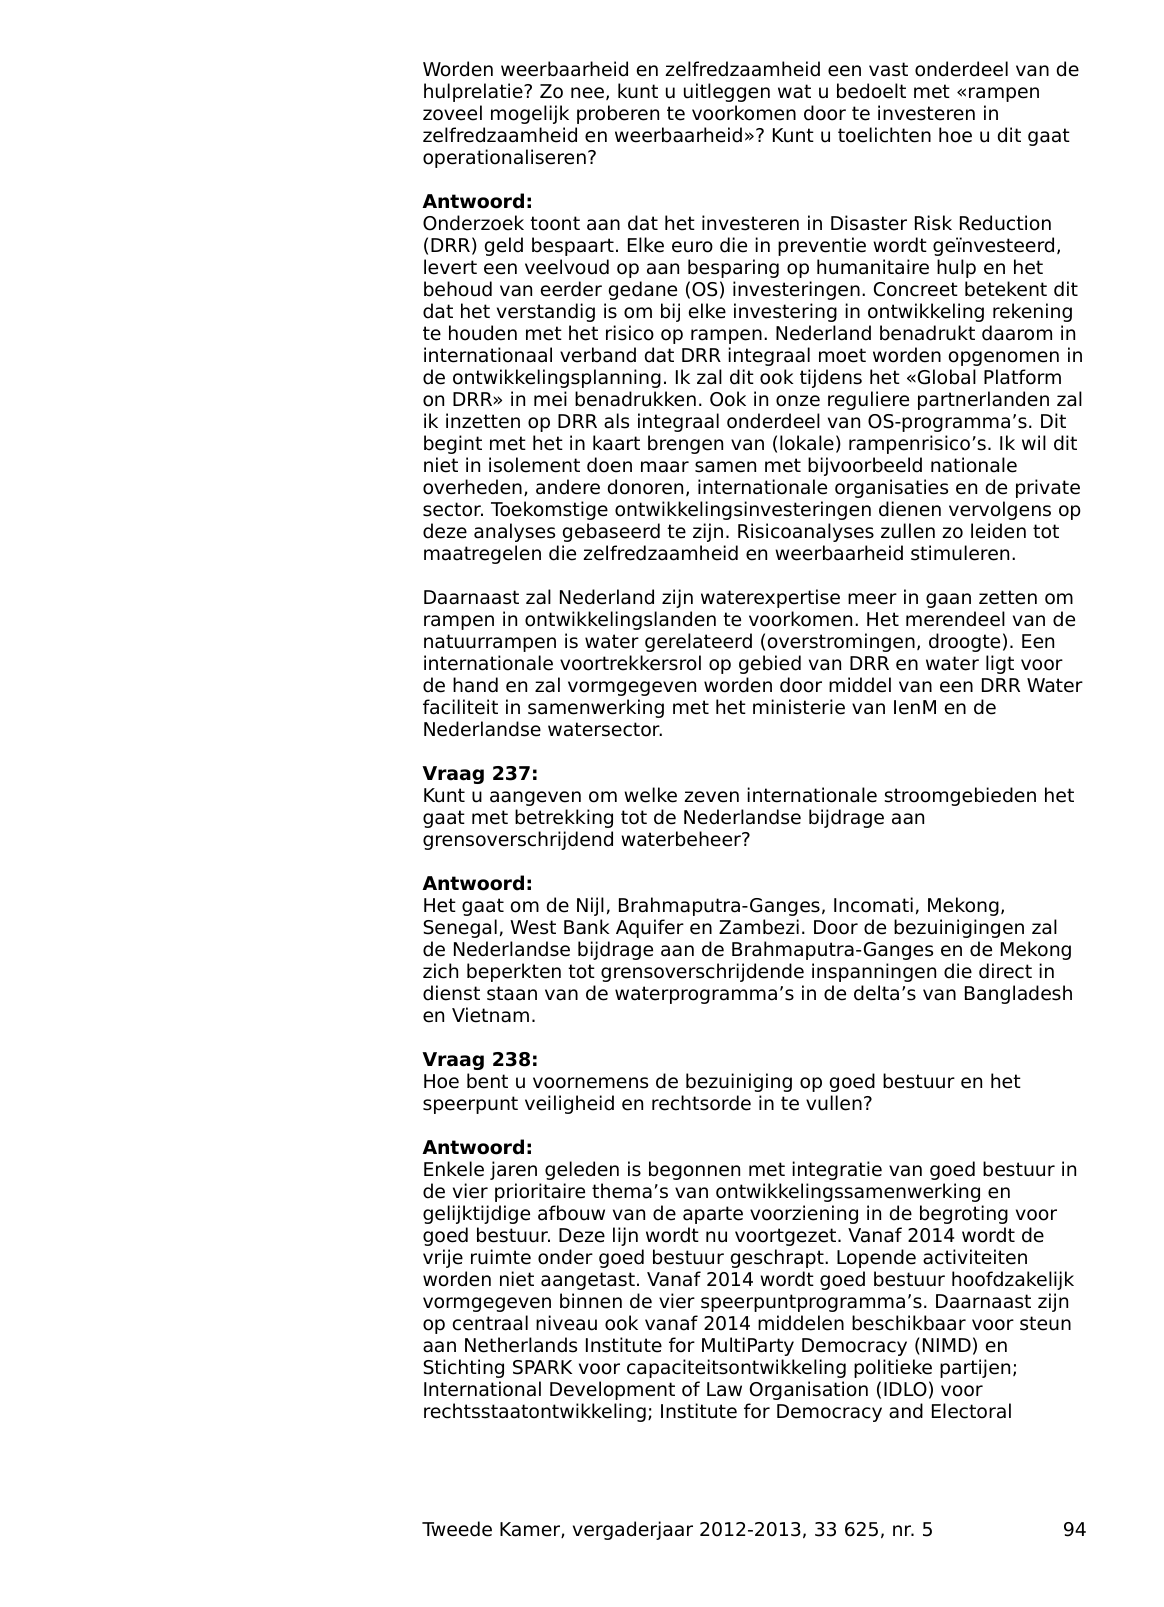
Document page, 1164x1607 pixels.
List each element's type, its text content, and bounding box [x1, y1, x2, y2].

text Vraag 238: [422, 1049, 1087, 1071]
text Kunt u aangeven om welke zeven internationale stroomgebieden het gaat met betrekking tot de Nederlandse bijdrage aan grensoverschrijdend waterbeheer? [422, 785, 1087, 851]
text Enkele jaren geleden is begonnen met integratie van goed bestuur in de vier prioritaire thema’s van ontwikkelingssamenwerking en gelijktijdige afbouw van de aparte voorziening in de begroting voor goed bestuur. Deze lijn wordt nu voortgezet. Vanaf 2014 wordt de vrije ruimte onder goed bestuur geschrapt. Lopende activiteiten worden niet aangetast. Vanaf 2014 wordt goed bestuur hoofdzakelijk vormgegeven binnen de vier speerpuntprogramma’s. Daarnaast zijn op centraal niveau ook vanaf 2014 middelen beschikbaar voor steun aan Netherlands Institute for MultiParty Democracy (NIMD) en Stichting SPARK voor capaciteitsontwikkeling politieke partijen; International Development of Law Organisation (IDLO) voor rechtsstaatontwikkeling; Institute for Democracy and Electoral [422, 1159, 1087, 1423]
text Vraag 237: [422, 763, 1087, 785]
text Antwoord: [422, 191, 1087, 213]
text Onderzoek toont aan dat het investeren in Disaster Risk Reduction (DRR) geld bespaart. Elke euro die in preventie wordt geïnvesteerd, levert een veelvoud op aan besparing op humanitaire hulp en het behoud van eerder gedane (OS) investeringen. Concreet betekent dit dat het verstandig is om bij elke investering in ontwikkeling rekening te houden met het risico op rampen. Nederland benadrukt daarom in internationaal verband dat DRR integraal moet worden opgenomen in de ontwikkelingsplanning. Ik zal dit ook tijdens het «Global Platform on DRR» in mei benadrukken. Ook in onze reguliere partnerlanden zal ik inzetten op DRR als integraal onderdeel van OS-programma’s. Dit begint met het in kaart brengen van (lokale) rampenrisico’s. Ik wil dit niet in isolement doen maar samen met bijvoorbeeld nationale overheden, andere donoren, internationale organisaties en de private sector. Toekomstige ontwikkelingsinvesteringen dienen vervolgens op deze analyses gebaseerd te zijn. Risicoanalyses zullen zo leiden tot maatregelen die zelfredzaamheid en weerbaarheid stimuleren. [422, 213, 1087, 565]
text Daarnaast zal Nederland zijn waterexpertise meer in gaan zetten om rampen in ontwikkelingslanden te voorkomen. Het merendeel van de natuurrampen is water gerelateerd (overstromingen, droogte). Een internationale voortrekkersrol op gebied van DRR en water ligt voor de hand en zal vormgegeven worden door middel van een DRR Water faciliteit in samenwerking met het ministerie van IenM en de Nederlandse watersector. [422, 587, 1087, 741]
text Antwoord: [422, 1137, 1087, 1159]
text Hoe bent u voornemens de bezuiniging op goed bestuur en het speerpunt veiligheid en rechtsorde in te vullen? [422, 1071, 1087, 1115]
text Antwoord: [422, 873, 1087, 895]
text Worden weerbaarheid en zelfredzaamheid een vast onderdeel van de hulprelatie? Zo nee, kunt u uitleggen wat u bedoelt met «rampen zoveel mogelijk proberen te voorkomen door te investeren in zelfredzaamheid en weerbaarheid»? Kunt u toelichten hoe u dit gaat operationaliseren? [422, 59, 1087, 169]
text Het gaat om de Nijl, Brahmaputra-Ganges, Incomati, Mekong, Senegal, West Bank Aquifer en Zambezi. Door de bezuinigingen zal de Nederlandse bijdrage aan de Brahmaputra-Ganges en de Mekong zich beperkten tot grensoverschrijdende inspanningen die direct in dienst staan van de waterprogramma’s in de delta’s van Bangladesh en Vietnam. [422, 895, 1087, 1027]
